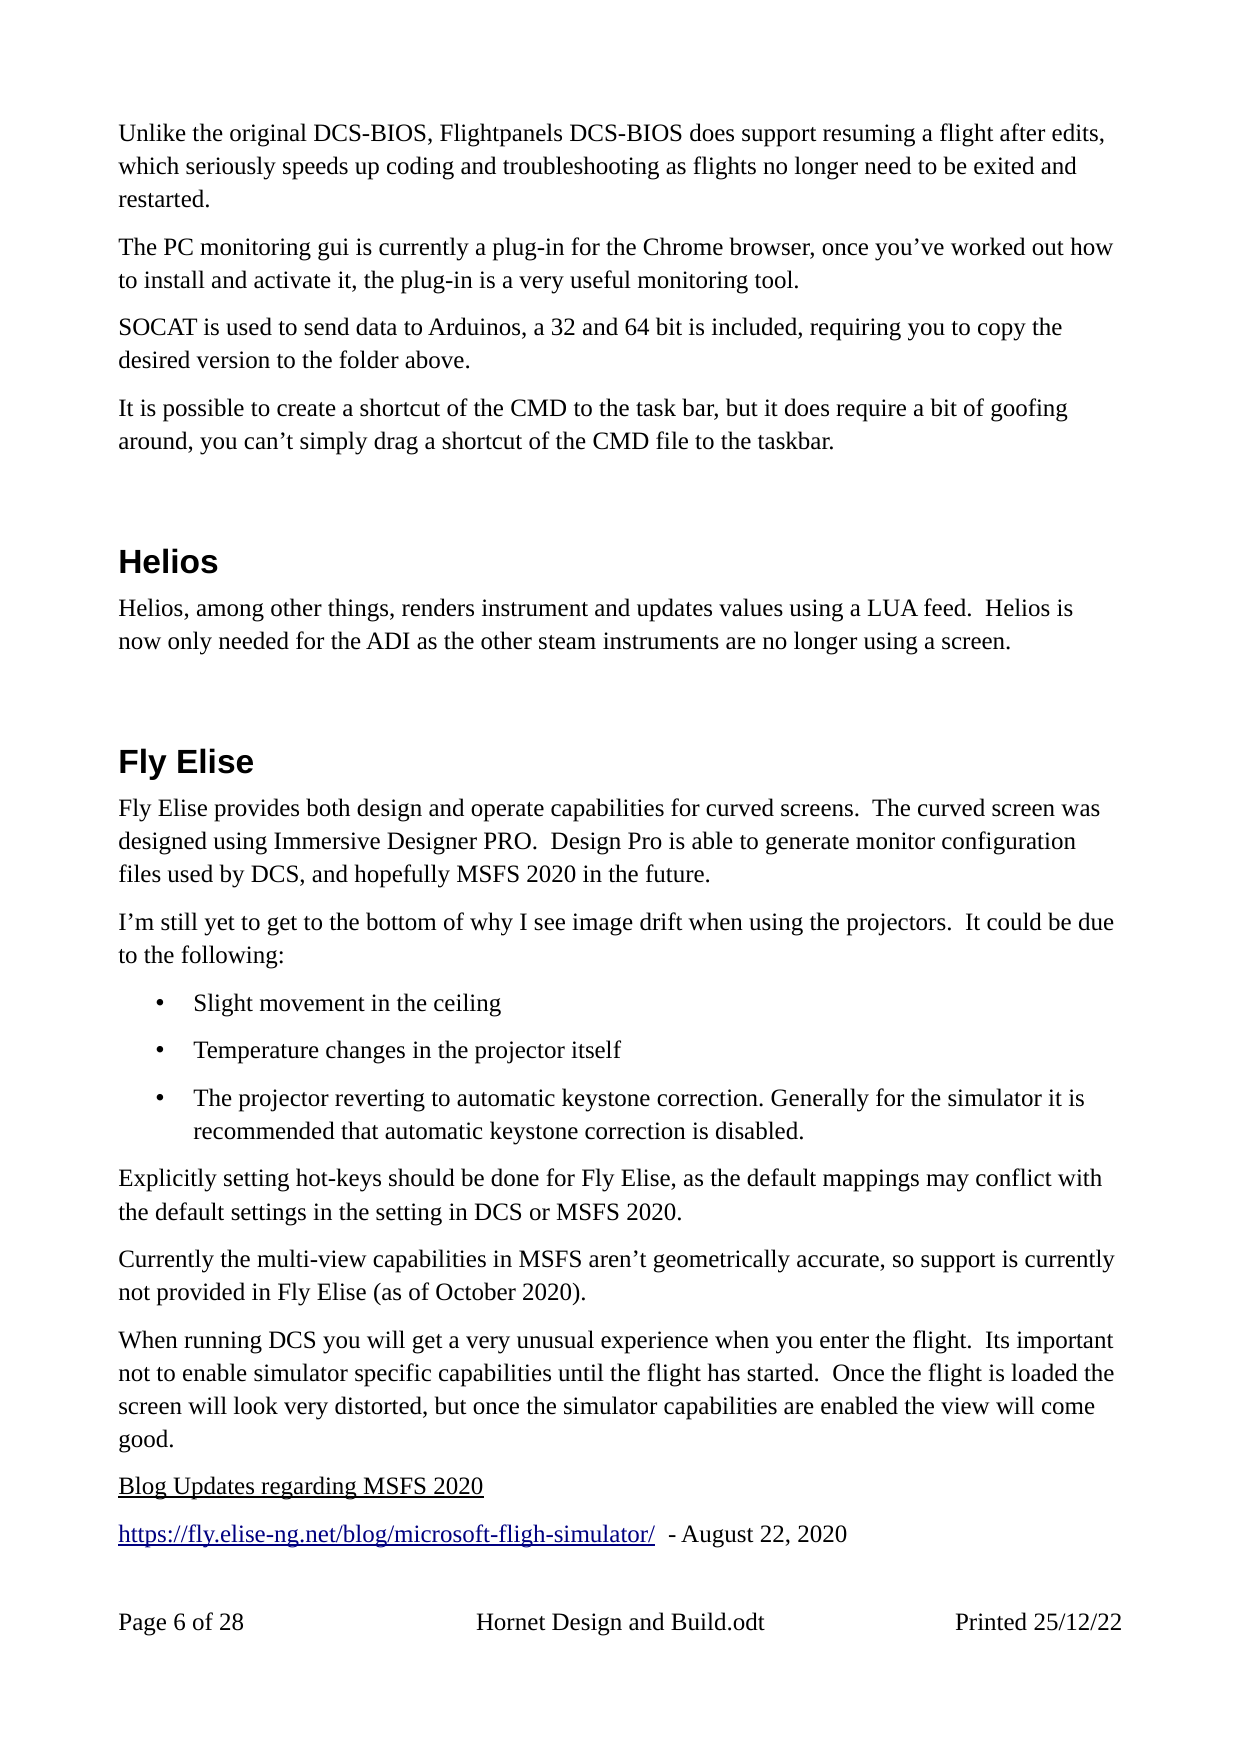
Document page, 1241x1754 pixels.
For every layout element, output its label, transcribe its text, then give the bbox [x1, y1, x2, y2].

text Unlike the original DCS-BIOS, Flightpanels DCS-BIOS does support resuming a flight after edits, which seriously speeds up coding and troubleshooting as flights no longer need to be exited and restarted. [118, 118, 1122, 213]
text Helios, among other things, renders instrument and updates values using a LUA feed. Helios is now only needed for the ADI as the other steam instruments are no longer using a screen. [118, 593, 1122, 655]
text Explicitly setting hot-keys should be done for Fly Elise, as the default mappings may conflict with the default settings in the setting in DCS or MSFS 2020. [118, 1163, 1122, 1225]
text When running DCS you will get a very unusual experience when you enter the flight. Its important not to enable simulator specific capabilities until the flight has started. Once the flight is loaded the screen will look very distorted, but once the simulator capabilities are enabled the view will come good. [118, 1325, 1122, 1453]
text Currently the multi-view capabilities in MSFS aren’t geometrically accurate, so support is currently not provided in Fly Elise (as of October 2020). [118, 1244, 1122, 1306]
list The projector reverting to automatic keystone correction. Generally for the simulator it is recommended that automatic keystone correction is disabled. [156, 1083, 1122, 1145]
list Slight movement in the ceiling [156, 988, 1122, 1016]
text I’m still yet to get to the bottom of why I see image drift when using the projectors. It could be due to the following: [118, 907, 1122, 969]
subtitle Fly Elise [118, 742, 1122, 781]
text The PC monitoring gui is currently a plug-in for the Chrome browser, once you’ve worked out how to install and activate it, the plug-in is a very useful monitoring tool. [118, 232, 1122, 293]
text Blog Updates regarding MSFS 2020 [118, 1471, 1122, 1500]
text It is possible to create a shortcut of the CMD to the task bar, but it does require a bit of goofing around, you can’t simply drag a shortcut of the CMD file to the taskbar. [118, 393, 1122, 455]
text SOCAT is used to send data to Arduinos, a 32 and 64 bit is included, requiring you to copy the desired version to the folder above. [118, 312, 1122, 374]
text https://fly.elise-ng.net/blog/microsoft-fligh-simulator/ - August 22, 2020 [118, 1519, 1122, 1548]
text Fly Elise provides both design and operate capabilities for curved screens. The curved screen was designed using Immersive Designer PRO. Design Pro is able to generate monitor configuration files used by DCS, and hopefully MSFS 2020 in the future. [118, 793, 1122, 888]
subtitle Helios [118, 542, 1122, 581]
list Temperature changes in the projector itself [156, 1035, 1122, 1064]
